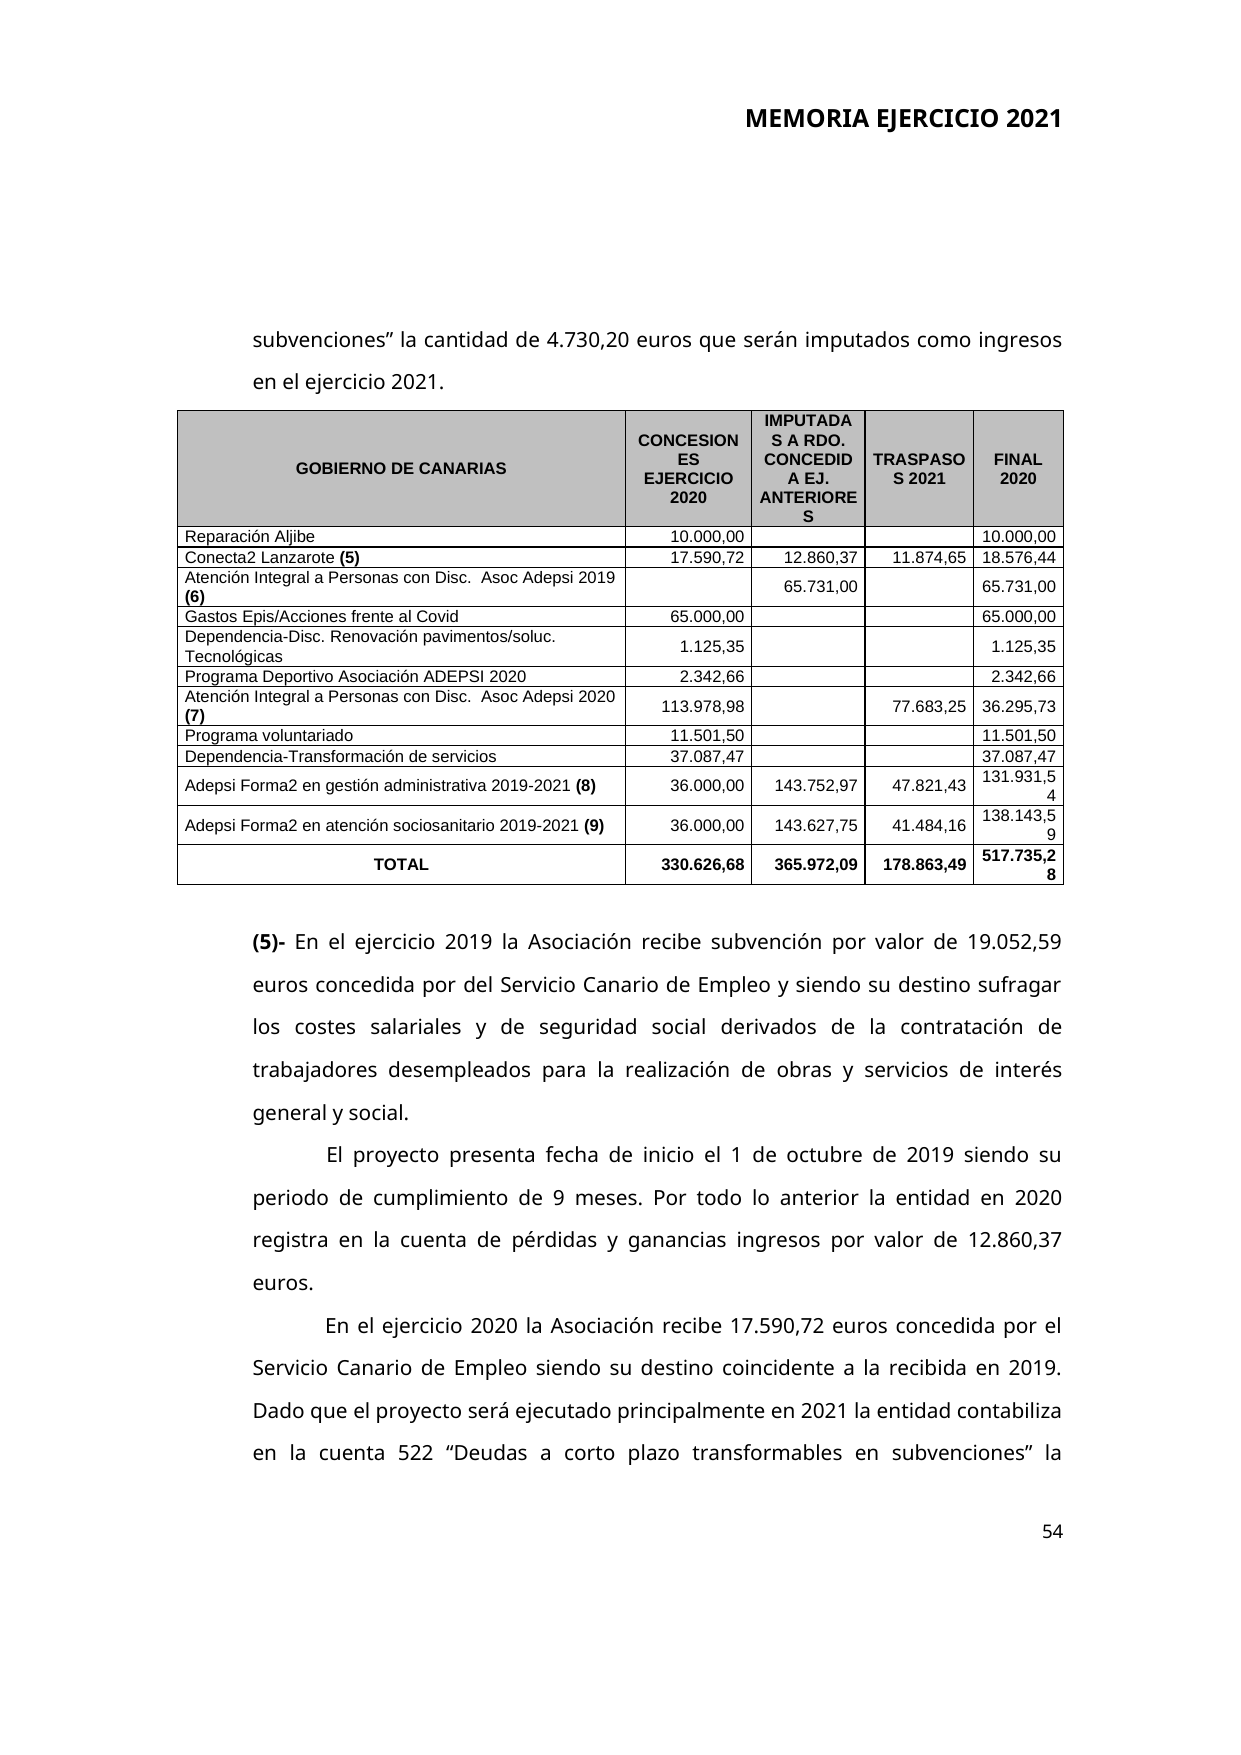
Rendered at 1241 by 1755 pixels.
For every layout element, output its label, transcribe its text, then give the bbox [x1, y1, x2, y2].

table_cell 143.627,75 [752, 806, 864, 844]
table_cell 178.863,49 [866, 845, 973, 884]
table_cell Adepsi Forma2 en atención sociosanitario 2019-2021 (9) [178, 806, 625, 844]
table_cell 41.484,16 [866, 806, 973, 844]
table_cell 143.752,97 [752, 767, 864, 805]
table_header TRASPASOS 2021 [866, 411, 973, 526]
table_cell Programa voluntariado [178, 726, 625, 745]
table_cell [626, 568, 751, 606]
table_cell Conecta2 Lanzarote (5) [178, 548, 625, 567]
table_cell 330.626,68 [626, 845, 751, 884]
table_cell [752, 667, 864, 686]
table_cell Atención Integral a Personas con Disc. Asoc Adepsi 2020 (7) [178, 687, 625, 725]
table_cell [866, 607, 973, 626]
table_cell 18.576,44 [974, 548, 1063, 567]
table_cell 36.000,00 [626, 806, 751, 844]
table_cell [866, 627, 973, 666]
table_cell 2.342,66 [626, 667, 751, 686]
table_cell 36.000,00 [626, 767, 751, 805]
table_cell [752, 746, 864, 766]
table_cell Atención Integral a Personas con Disc. Asoc Adepsi 2019 (6) [178, 568, 625, 606]
text En el ejercicio 2020 la Asociación recibe 17.590,72 euros concedida por el Servicio Canario de Empleo siendo su destino coincidente a la recibida en 2019. Dado que el proyecto será ejecutado principalmente en 2021 la entidad contabiliza en la cuenta 522 “Deudas a corto plazo transformables en subvenciones” la [252, 1311, 1063, 1467]
table_cell 2.342,66 [974, 667, 1063, 686]
table_cell [866, 568, 973, 606]
table_cell [866, 527, 973, 546]
text El proyecto presenta fecha de inicio el 1 de octubre de 2019 siendo su periodo de cumplimiento de 9 meses. Por todo lo anterior la entidad en 2020 registra en la cuenta de pérdidas y ganancias ingresos por valor de 12.860,37 euros. [252, 1140, 1063, 1297]
table_cell 113.978,98 [626, 687, 751, 725]
table_cell 131.931,54 [974, 767, 1063, 805]
table_cell 65.000,00 [974, 607, 1063, 626]
table_cell 11.501,50 [626, 726, 751, 745]
table_cell 17.590,72 [626, 548, 751, 567]
table_cell [866, 746, 973, 766]
table_cell Dependencia-Disc. Renovación pavimentos/soluc. Tecnológicas [178, 627, 625, 666]
table_cell [752, 527, 864, 546]
table_cell 10.000,00 [626, 527, 751, 546]
table_cell [752, 726, 864, 745]
table_cell 11.874,65 [866, 548, 973, 567]
table_cell 65.000,00 [626, 607, 751, 626]
table_cell 65.731,00 [752, 568, 864, 606]
table_cell 47.821,43 [866, 767, 973, 805]
table_cell [866, 667, 973, 686]
table_cell Adepsi Forma2 en gestión administrativa 2019-2021 (8) [178, 767, 625, 805]
table_header CONCESIONES EJERCICIO 2020 [626, 411, 751, 526]
table_header GOBIERNO DE CANARIAS [178, 411, 625, 526]
table_cell 37.087,47 [974, 746, 1063, 766]
table_cell 36.295,73 [974, 687, 1063, 725]
table_cell 77.683,25 [866, 687, 973, 725]
table_cell TOTAL [178, 845, 625, 884]
table_cell 138.143,59 [974, 806, 1063, 844]
table_cell [752, 687, 864, 725]
table_cell [866, 726, 973, 745]
table_header FINAL 2020 [974, 411, 1063, 526]
text subvenciones” la cantidad de 4.730,20 euros que serán imputados como ingresos en el ejercicio 2021. [252, 325, 1063, 396]
table_cell 37.087,47 [626, 746, 751, 766]
table_cell [752, 627, 864, 666]
table_cell Programa Deportivo Asociación ADEPSI 2020 [178, 667, 625, 686]
table_cell 10.000,00 [974, 527, 1063, 546]
table_header IMPUTADAS A RDO. CONCEDIDA EJ. ANTERIORES [752, 411, 864, 526]
table_cell [752, 607, 864, 626]
table_cell Dependencia-Transformación de servicios [178, 746, 625, 766]
table_cell 12.860,37 [752, 548, 864, 567]
table_cell 517.735,28 [974, 845, 1063, 884]
table_cell 1.125,35 [626, 627, 751, 666]
table_cell 1.125,35 [974, 627, 1063, 666]
table_cell 365.972,09 [752, 845, 864, 884]
text (5)- En el ejercicio 2019 la Asociación recibe subvención por valor de 19.052,59 euros concedida por del Servicio Canario de Empleo y siendo su destino sufragar los costes salariales y de seguridad social derivados de la contratación de trabajadores desempleados para la realización de obras y servicios de interés general y social. [252, 927, 1063, 1126]
table_cell 11.501,50 [974, 726, 1063, 745]
table_cell Gastos Epis/Acciones frente al Covid [178, 607, 625, 626]
table_cell 65.731,00 [974, 568, 1063, 606]
table_cell Reparación Aljibe [178, 527, 625, 546]
